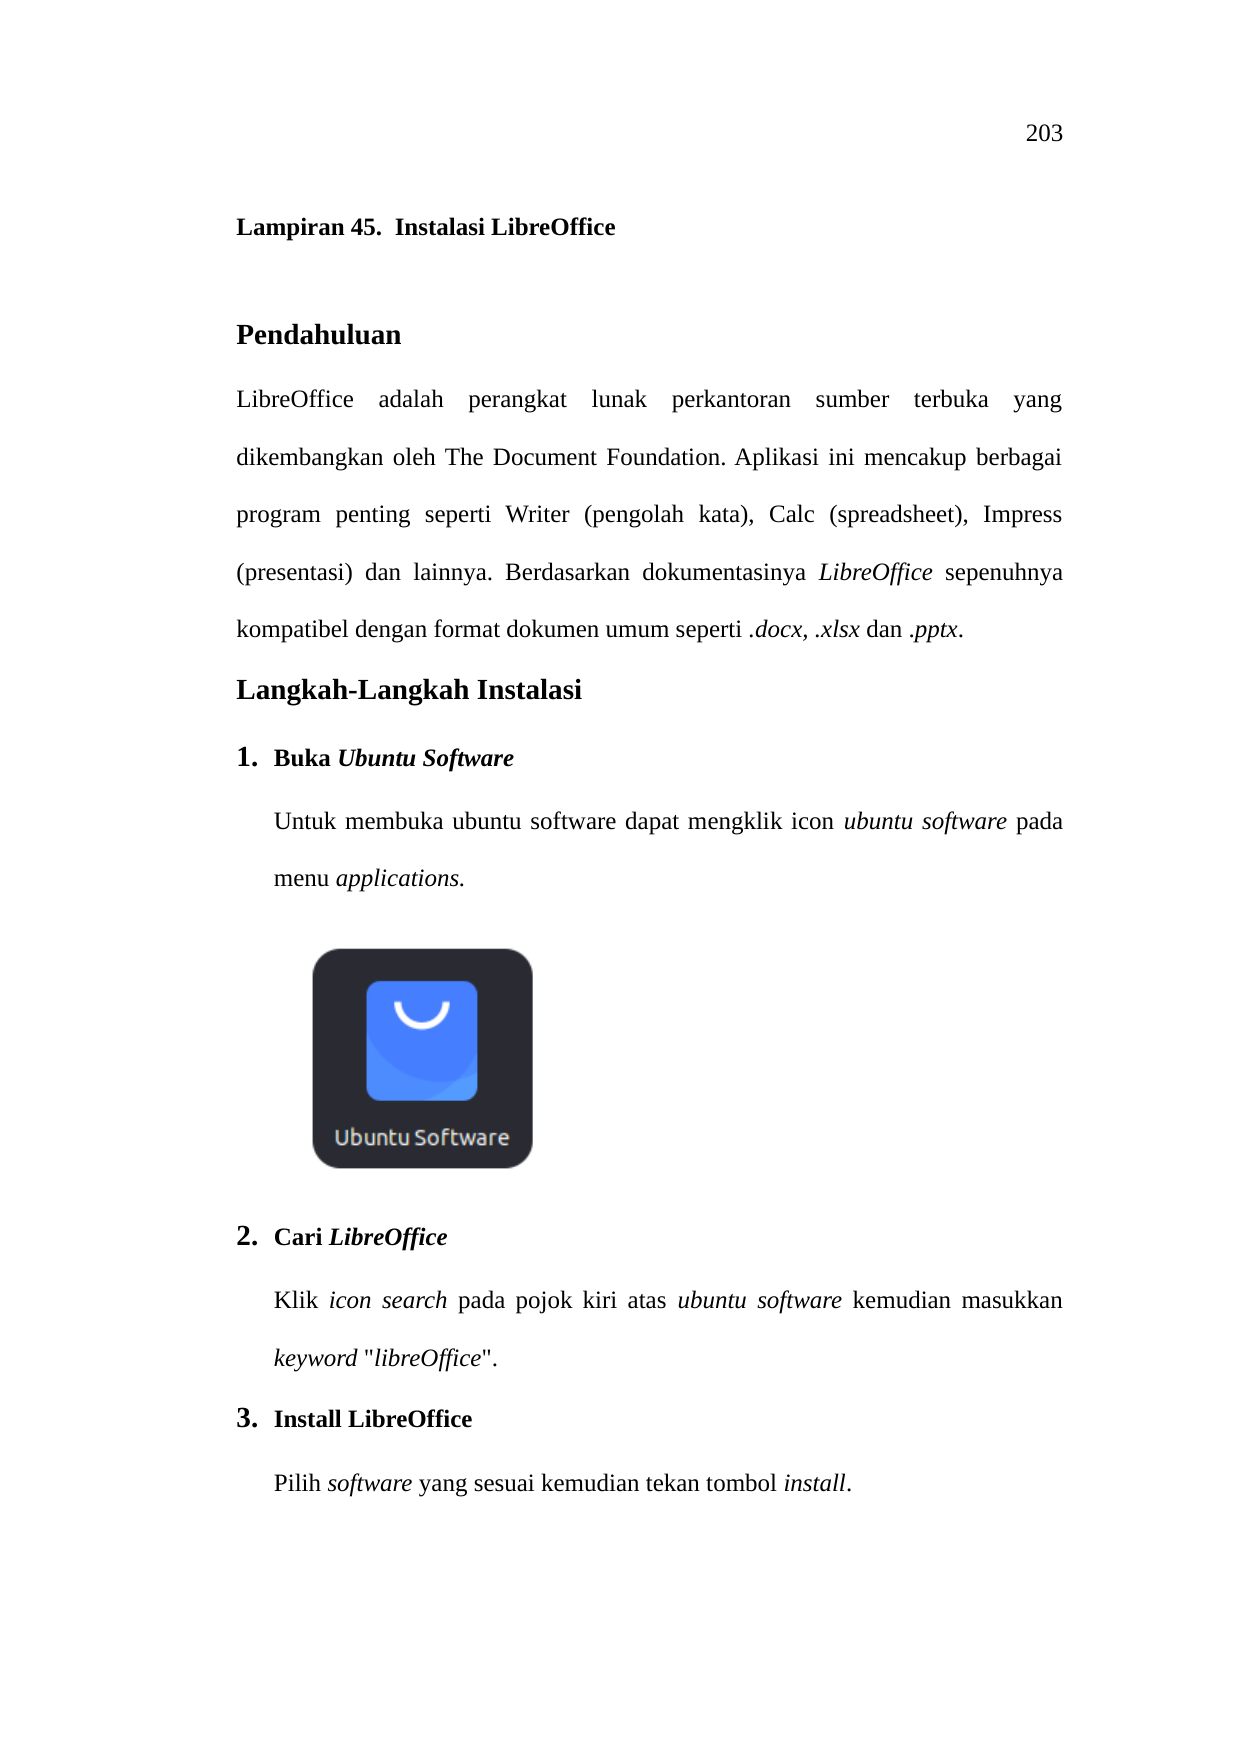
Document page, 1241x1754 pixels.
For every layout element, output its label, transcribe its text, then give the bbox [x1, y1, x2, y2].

list Buka Ubuntu Software [236, 739, 1063, 772]
list Cari LibreOffice [236, 1218, 1063, 1252]
list Install LibreOffice [236, 1401, 1063, 1434]
list Pilih software yang sesuai kemudian tekan tombol install. [236, 1468, 1063, 1496]
list Instalasi LibreOffice [236, 212, 1063, 241]
text Langkah-Langkah Instalasi [236, 672, 1063, 705]
picture [276, 923, 573, 1187]
list Untuk membuka ubuntu software dapat mengklik icon ubuntu software pada menu applications. [236, 806, 1063, 892]
text LibreOffice adalah perangkat lunak perkantoran sumber terbuka yang dikembangkan oleh The Document Foundation. Aplikasi ini mencakup berbagai program penting seperti Writer (pengolah kata), Calc (spreadsheet), Impress (presentasi) dan lainnya. Berdasarkan dokumentasinya LibreOffice sepenuhnya kompatibel dengan format dokumen umum seperti .docx, .xlsx dan .pptx. [236, 384, 1063, 643]
list Klik icon search pada pojok kiri atas ubuntu software kemudian masukkan keyword "libreOffice". [236, 1286, 1063, 1372]
text Pendahuluan [236, 317, 1063, 351]
